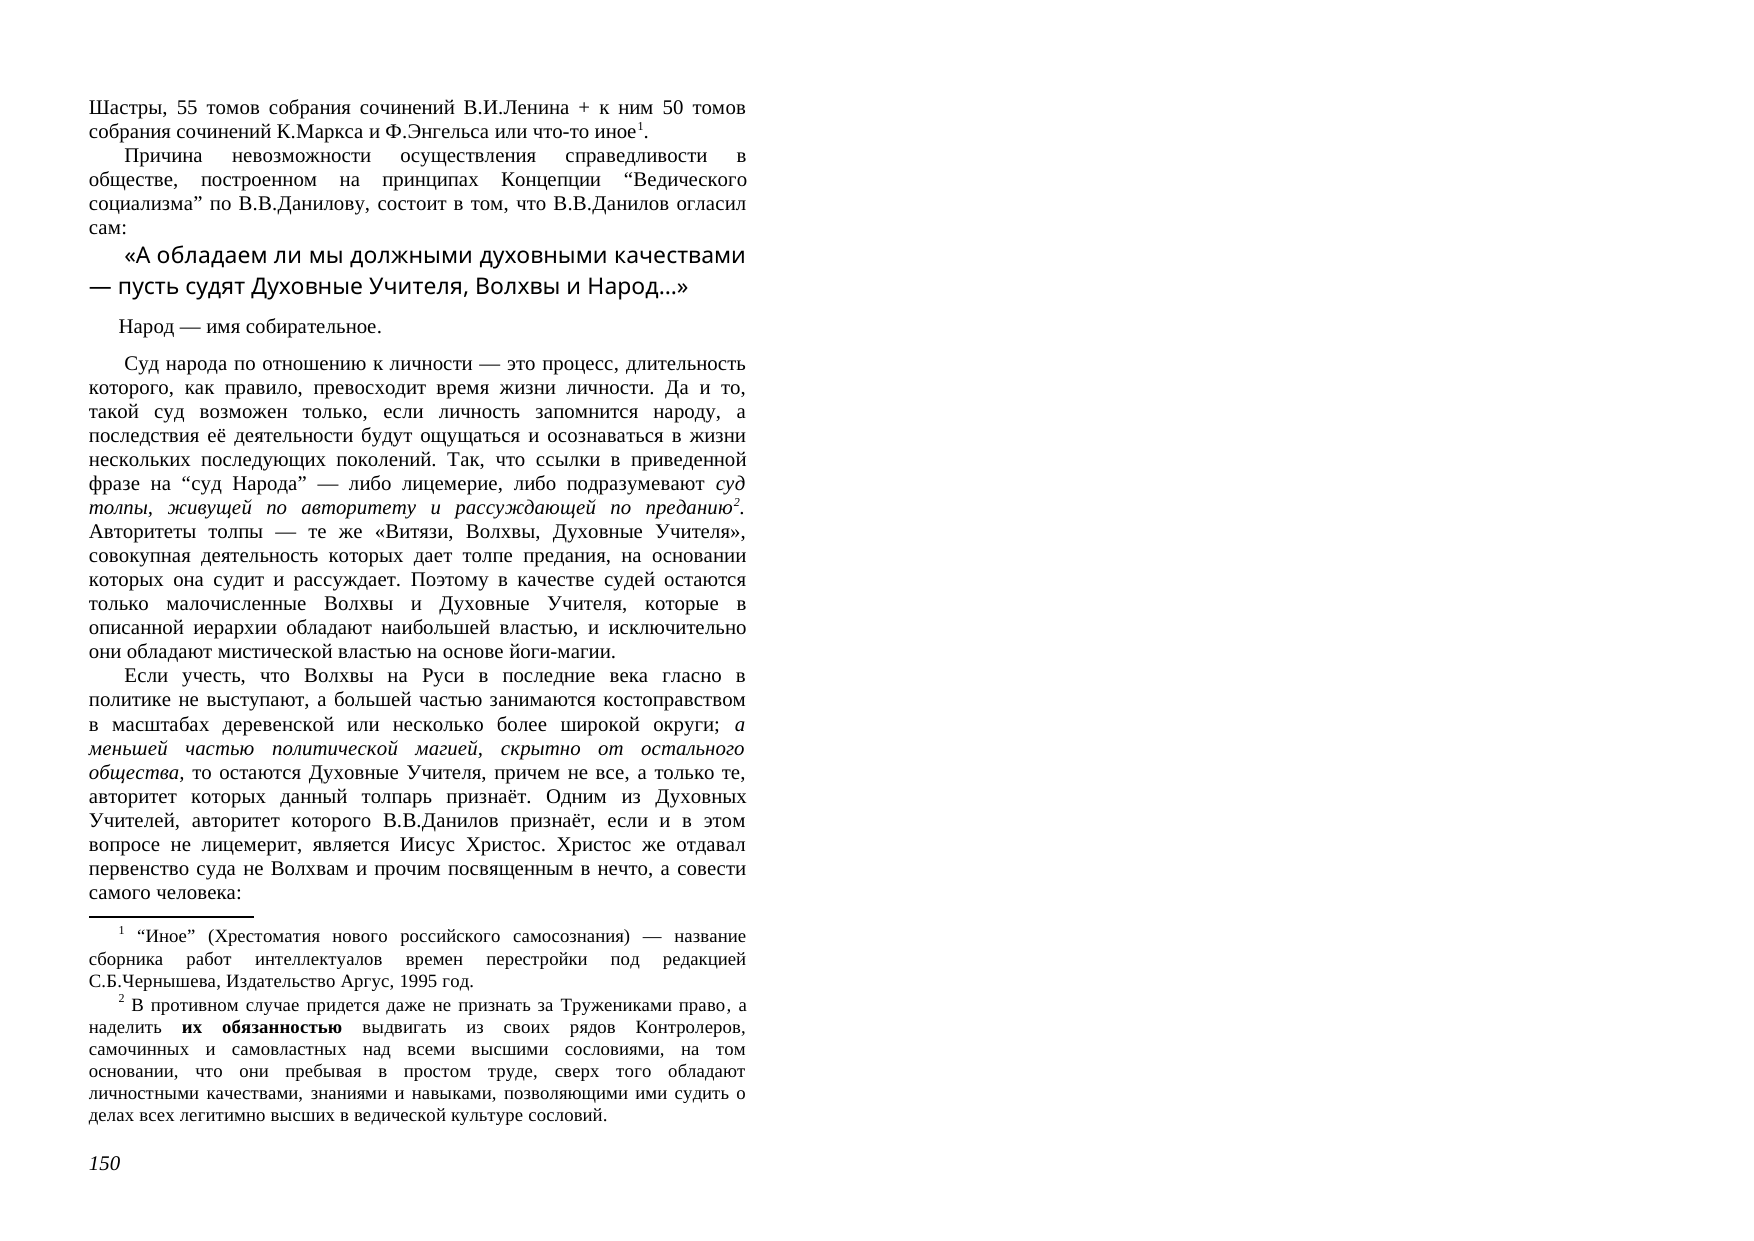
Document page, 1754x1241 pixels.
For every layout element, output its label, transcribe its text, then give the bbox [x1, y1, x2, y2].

text Шастры, 55 томов собрания сочинений В.И.Ленина + к ним 50 томов собрания сочинений К.Маркса и Ф.Энгельса или что-то иное. [89, 95, 747, 143]
text Народ — имя собирательное. [118, 314, 717, 338]
text “Иное” (Хрестоматия нового российского самосознания) — название сборника работ интеллектуалов времен перестройки под редакцией С.Б.Чернышева, Издательство Аргус, 1995 год. [89, 923, 747, 991]
text Суд народа по отношению к личности — это процесс, длительность которого, как правило, превосходит время жизни личности. Да и то, такой суд возможен только, если личность запомнится народу, а последствия её деятельности будут ощущаться и осознаваться в жизни нескольких последующих поколений. Так, что ссылки в приведенной фразе на “суд Народа” — либо лицемерие, либо подразумевают суд толпы, живущей по авторитету и рассуждающей по преданию. Авторитеты толпы — те же «Витязи, Волхвы, Духовные Учителя», совокупная деятельность которых дает толпе предания, на основании которых она судит и рассуждает. Поэтому в качестве судей остаются только малочисленные Волхвы и Духовные Учителя, которые в описанной иерархии обладают наибольшей властью, и исключительно они обладают мистической властью на основе йоги-магии. [89, 350, 747, 663]
text Причина невозможности осуществления справедливости в обществе, построенном на принципах Концепции “Ведического социализма” по В.В.Данилову, состоит в том, что В.В.Данилов огласил сам: [89, 143, 747, 239]
text В противном случае придется даже не признать за Тружениками право, а наделить их обязанностью выдвигать из своих рядов Контролеров, самочинных и самовластных над всеми высшими сословиями, на том основании, что они пребывая в простом труде, сверх того обладают личностными качествами, знаниями и навыками, позволяющими ими судить о делах всех легитимно высших в ведической культуре сословий. [89, 991, 747, 1126]
text «А обладаем ли мы должными духовными качествами — пусть судят Духовные Учителя, Волхвы и Народ…» [89, 239, 747, 301]
text Если учесть, что Волхвы на Руси в последние века гласно в политике не выступают, а большей частью занимаются костоправством в масштабах деревенской или несколько более широкой округи; а меньшей частью политической магией, скрытно от остального общества, то остаются Духовные Учителя, причем не все, а только те, авторитет которых данный толпарь признаёт. Одним из Духовных Учителей, авторитет которого В.В.Данилов признаёт, если и в этом вопросе не лицемерит, является Иисус Христос. Христос же отдавал первенство суда не Волхвам и прочим посвященным в нечто, а совести самого человека: [89, 663, 747, 904]
